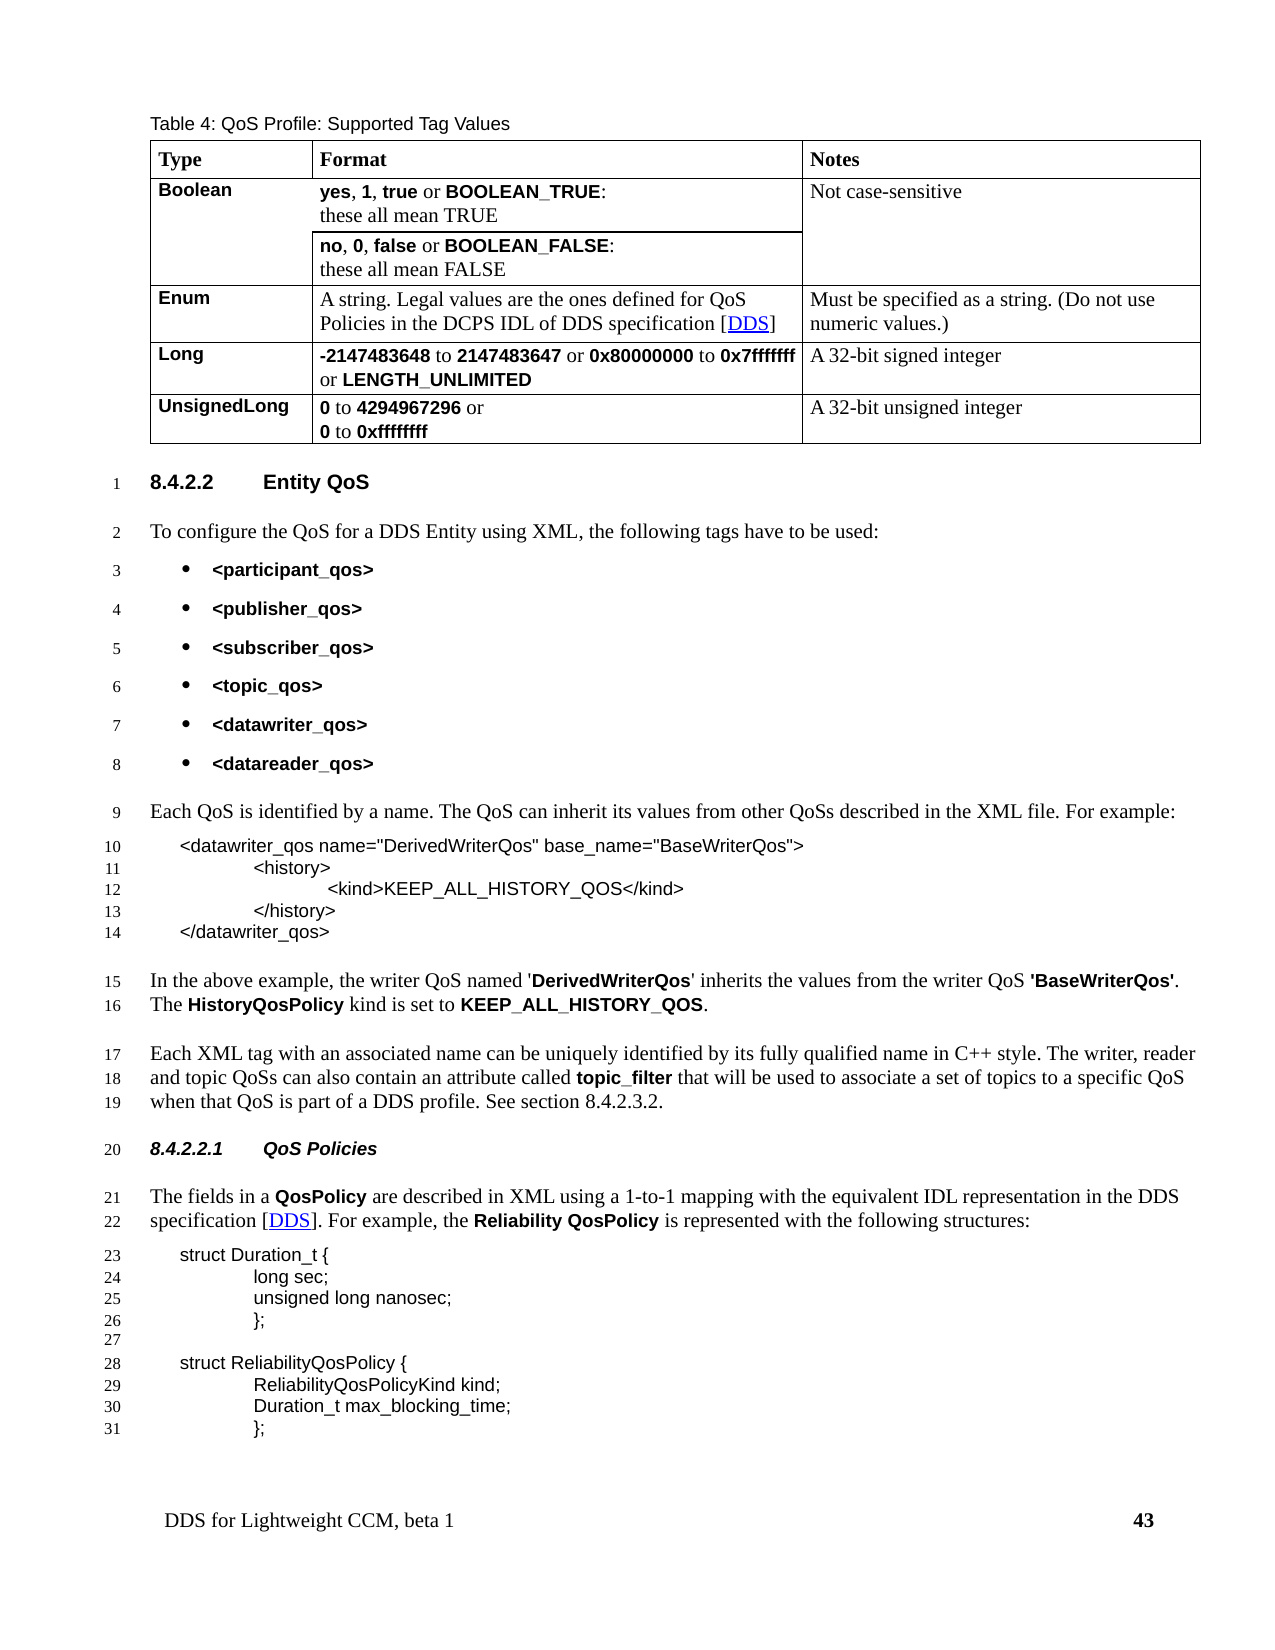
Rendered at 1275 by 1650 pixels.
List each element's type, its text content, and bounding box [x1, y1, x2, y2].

table_cell 0 to 4294967296 or 0 to 0xffffffff [313, 395, 802, 443]
text <history> [179, 857, 1200, 878]
table_cell A 32-bit unsigned integer [803, 395, 1200, 443]
text Table 4: QoS Profile: Supported Tag Values [150, 112, 1200, 134]
text </datawriter_qos> [179, 921, 1200, 943]
table_cell Enum [151, 286, 312, 342]
text unsigned long nanosec; [179, 1287, 1200, 1309]
text Duration_t max_blocking_time; [179, 1395, 1200, 1417]
text Each XML tag with an associated name can be uniquely identified by its fully qualified name in C++ style. The writer, reader and topic QoSs can also contain an attribute called topic_filter that will be used to associate a set of topics to a specific QoS when that QoS is part of a DDS profile. See section 8.4.2.3.2. [150, 1041, 1200, 1113]
list <subscriber_qos> [182, 636, 1200, 658]
subtitle QoS Policies [150, 1138, 1200, 1159]
text }; [179, 1417, 1200, 1438]
table_cell A string. Legal values are the ones defined for QoS Policies in the DCPS IDL of DDS specification [DDS] [313, 286, 802, 342]
text Each QoS is identified by a name. The QoS can inherit its values from other QoSs described in the XML file. For example: [150, 799, 1200, 823]
table_cell Must be specified as a string. (Do not use numeric values.) [803, 286, 1200, 342]
list <publisher_qos> [182, 598, 1200, 620]
table_cell Long [151, 343, 312, 394]
text The fields in a QosPolicy are described in XML using a 1-to-1 mapping with the equivalent IDL representation in the DDS specification [DDS]. For example, the Reliability QosPolicy is represented with the following structures: [150, 1184, 1200, 1232]
text To configure the QoS for a DDS Entity using XML, the following tags have to be used: [150, 518, 1200, 543]
table_cell Not case-sensitive [803, 179, 1200, 285]
table_header Notes [803, 141, 1200, 178]
text <kind>KEEP_ALL_HISTORY_QOS</kind> [179, 878, 1200, 900]
table_cell no, 0, false or BOOLEAN_FALSE: these all mean FALSE [313, 233, 802, 285]
list <datareader_qos> [182, 752, 1200, 774]
table_header Format [313, 141, 802, 178]
table_cell A 32-bit signed integer [803, 343, 1200, 394]
table_header yes, 1, true or BOOLEAN_TRUE: these all mean TRUE [312, 179, 802, 231]
text struct ReliabilityQosPolicy { [179, 1352, 1200, 1373]
subtitle Entity QoS [150, 470, 1200, 494]
text long sec; [179, 1266, 1200, 1287]
text struct Duration_t { [179, 1244, 1200, 1266]
table_cell -2147483648 to 2147483647 or 0x80000000 to 0x7fffffff or LENGTH_UNLIMITED [313, 343, 802, 394]
list <datawriter_qos> [182, 714, 1200, 736]
table_cell UnsignedLong [151, 395, 312, 443]
table_cell Boolean [151, 179, 312, 285]
table_header Type [151, 141, 312, 178]
list <participant_qos> [182, 559, 1200, 581]
text </history> [179, 900, 1200, 921]
text ReliabilityQosPolicyKind kind; [179, 1373, 1200, 1395]
text }; [179, 1309, 1200, 1330]
text <datawriter_qos name="DerivedWriterQos" base_name="BaseWriterQos"> [179, 835, 1200, 857]
list <topic_qos> [182, 675, 1200, 697]
text In the above example, the writer QoS named 'DerivedWriterQos' inherits the values from the writer QoS 'BaseWriterQos'. The HistoryQosPolicy kind is set to KEEP_ALL_HISTORY_QOS. [150, 968, 1200, 1016]
